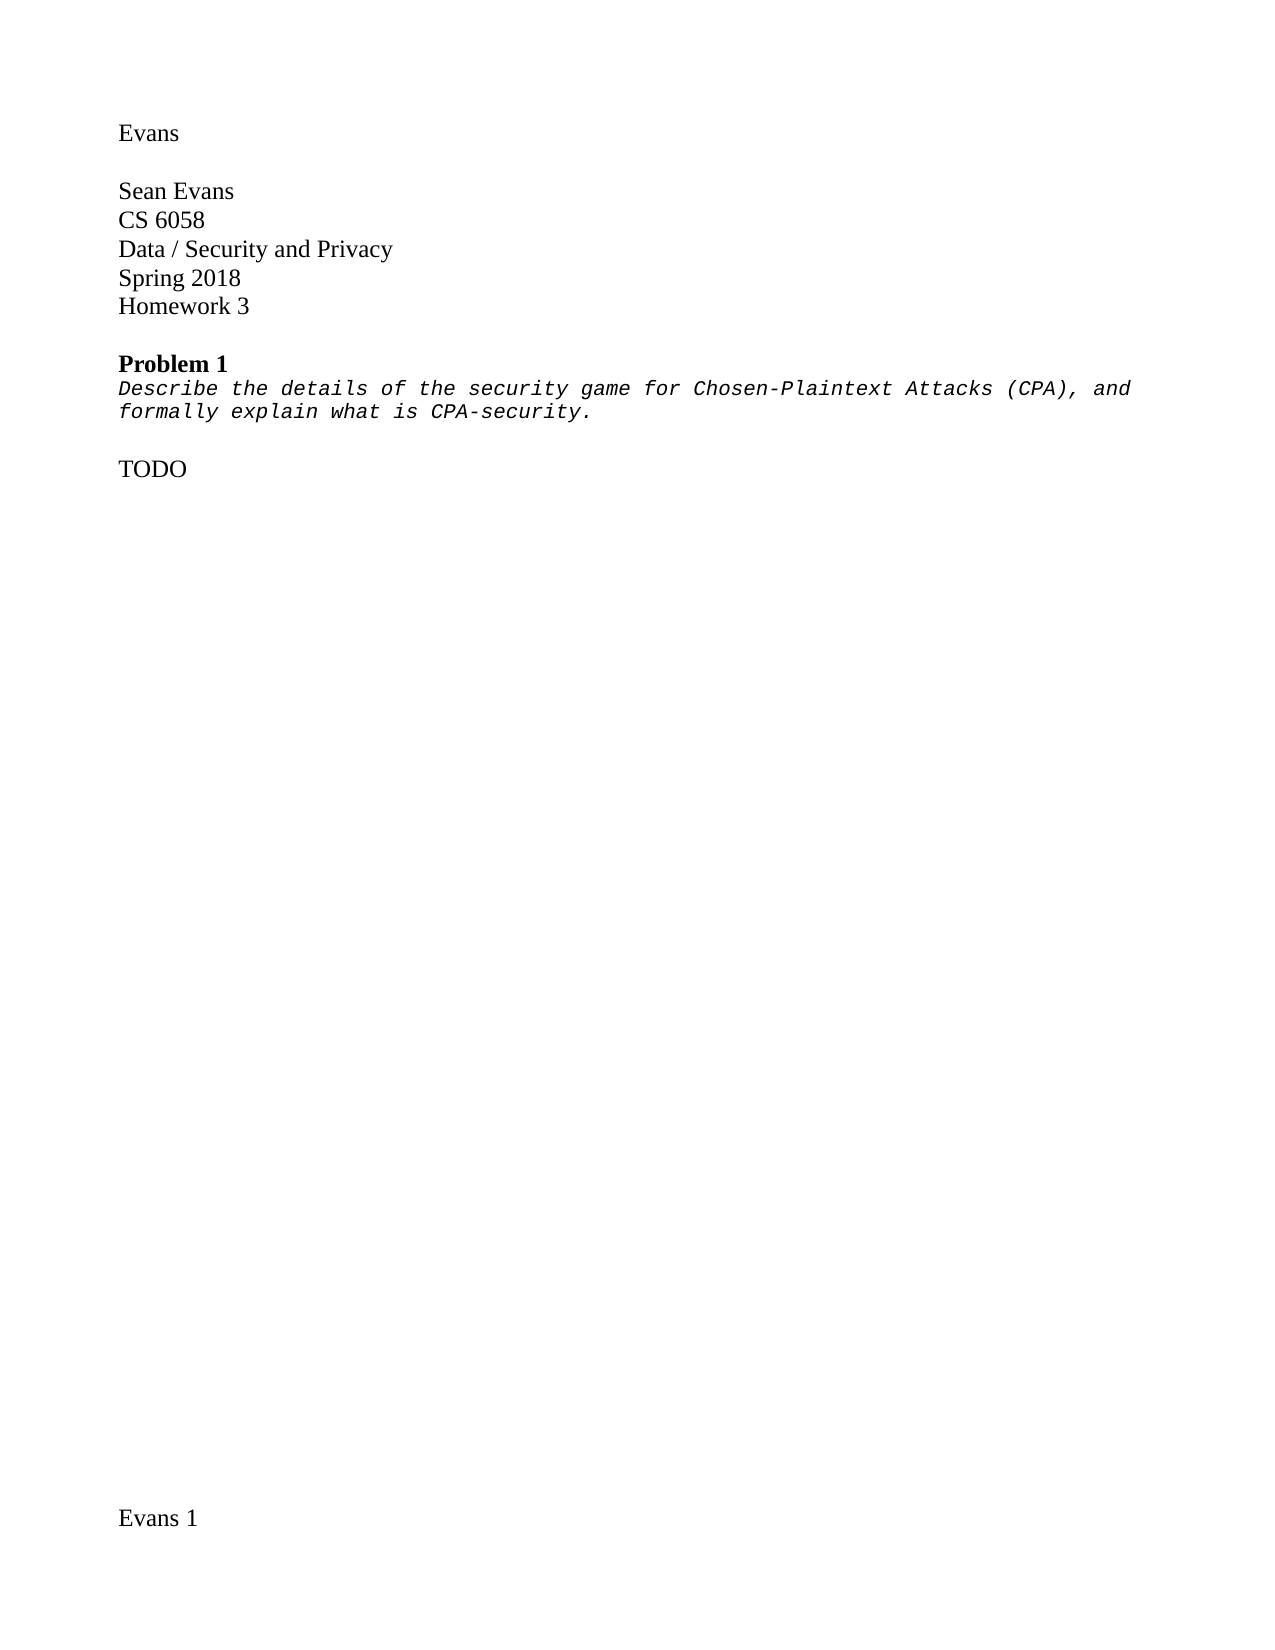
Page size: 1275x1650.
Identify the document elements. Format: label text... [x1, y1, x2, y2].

text Data / Security and Privacy [118, 234, 1157, 263]
text TODO [118, 454, 1157, 482]
text CS 6058 [118, 205, 1157, 234]
text Spring 2018 [118, 263, 1157, 291]
text Homework 3 [118, 291, 1157, 320]
text Describe the details of the security game for Chosen-Plaintext Attacks (CPA), and formally explain what is CPA-security. [118, 378, 1157, 425]
text Sean Evans [118, 176, 1157, 205]
text Problem 1 [118, 349, 1157, 378]
